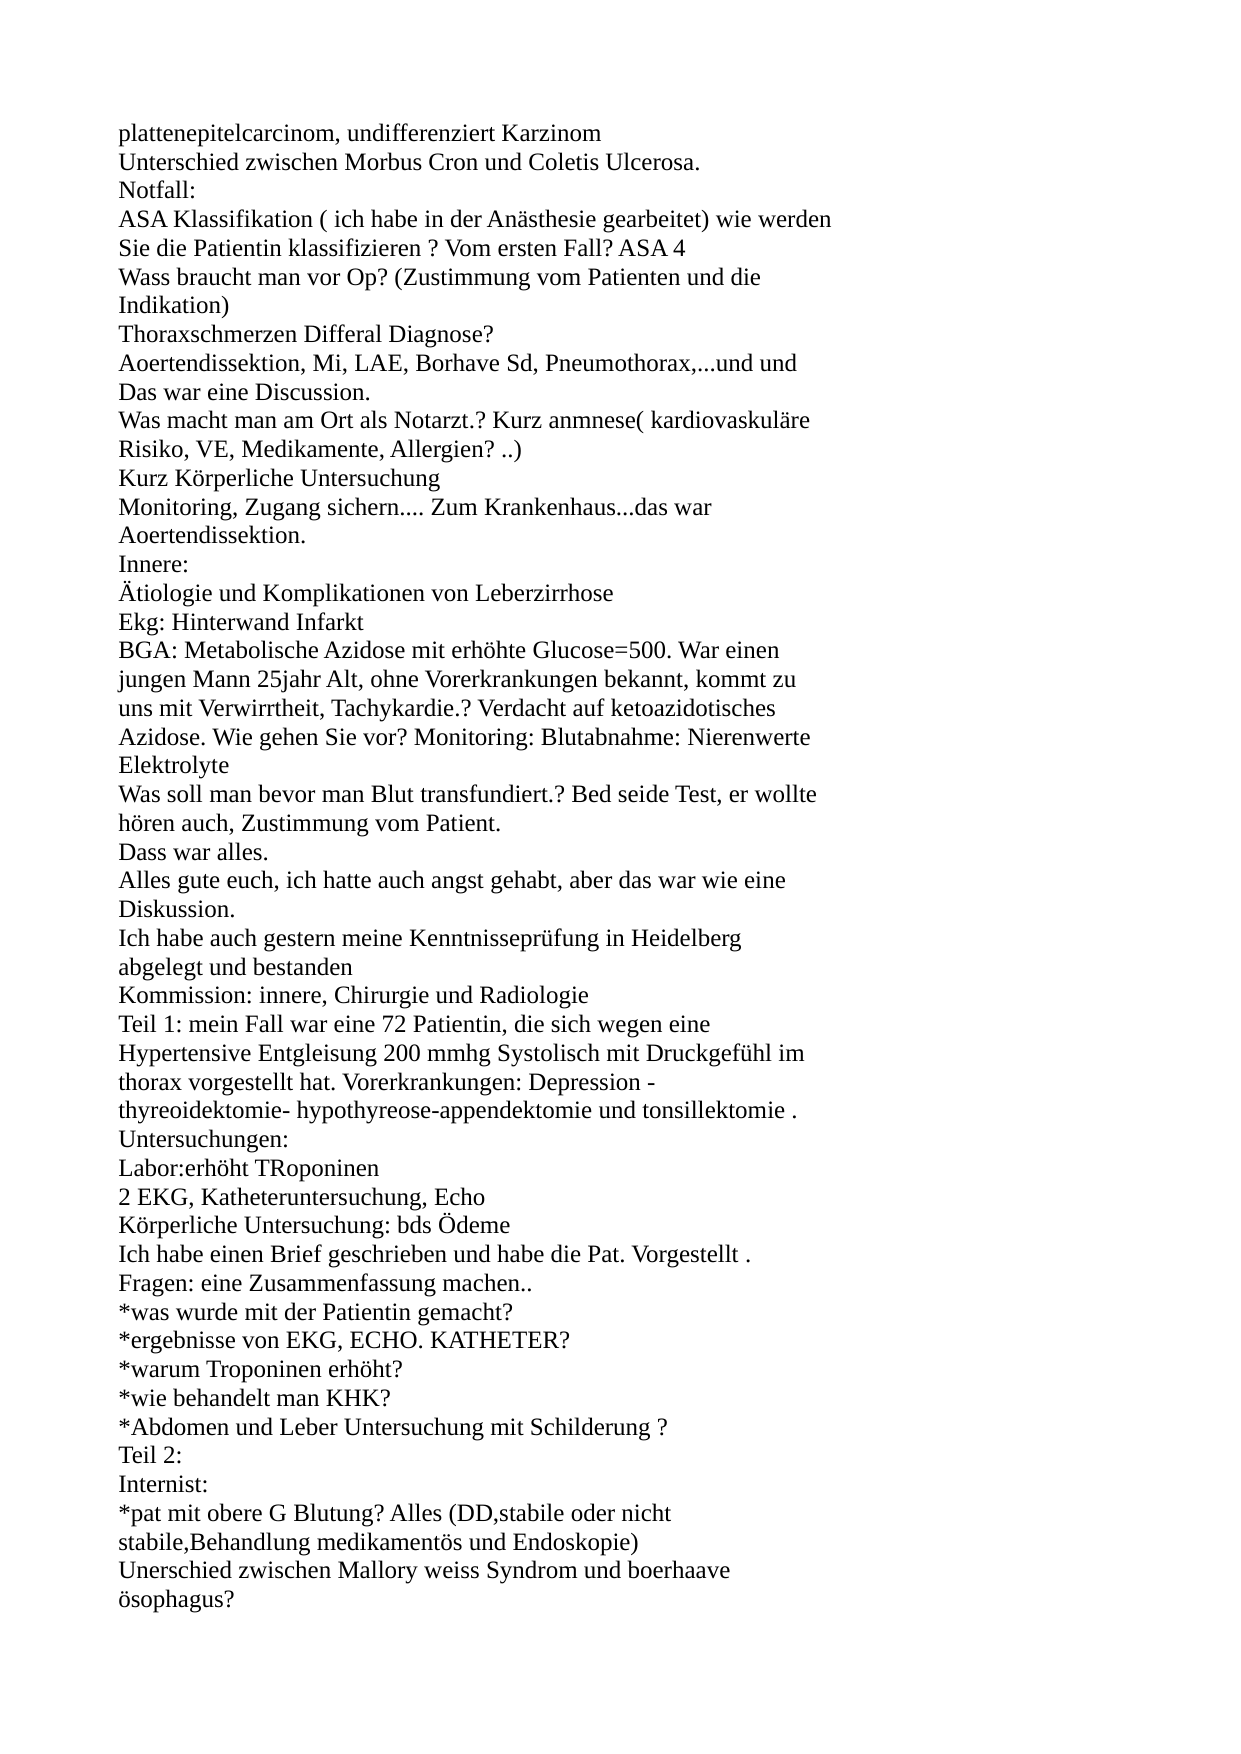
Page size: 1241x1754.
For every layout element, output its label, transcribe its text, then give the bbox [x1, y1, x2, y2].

text Innere: [118, 549, 1122, 578]
text jungen Mann 25jahr Alt, ohne Vorerkrankungen bekannt, kommt zu [118, 664, 1122, 693]
text *pat mit obere G Blutung? Alles (DD,stabile oder nicht [118, 1498, 1122, 1527]
text *was wurde mit der Patientin gemacht? [118, 1297, 1122, 1326]
text Indikation) [118, 291, 1122, 319]
text Thoraxschmerzen Differal Diagnose? [118, 319, 1122, 348]
text Risiko, VE, Medikamente, Allergien? ..) [118, 434, 1122, 463]
text Aoertendissektion, Mi, LAE, Borhave Sd, Pneumothorax,...und und [118, 348, 1122, 377]
text ösophagus? [118, 1584, 1122, 1613]
text Alles gute euch, ich hatte auch angst gehabt, aber das war wie eine [118, 866, 1122, 894]
text Teil 2: [118, 1441, 1122, 1469]
text Kurz Körperliche Untersuchung [118, 463, 1122, 492]
text hören auch, Zustimmung vom Patient. [118, 808, 1122, 837]
text Sie die Patientin klassifizieren ? Vom ersten Fall? ASA 4 [118, 233, 1122, 262]
text uns mit Verwirrtheit, Tachykardie.? Verdacht auf ketoazidotisches [118, 693, 1122, 722]
text Was soll man bevor man Blut transfundiert.? Bed seide Test, er wollte [118, 779, 1122, 808]
text Unterschied zwischen Morbus Cron und Coletis Ulcerosa. [118, 147, 1122, 176]
text *ergebnisse von EKG, ECHO. KATHETER? [118, 1326, 1122, 1354]
text Diskussion. [118, 894, 1122, 923]
text Ich habe auch gestern meine Kenntnisseprüfung in Heidelberg [118, 923, 1122, 952]
text Aoertendissektion. [118, 521, 1122, 549]
text Azidose. Wie gehen Sie vor? Monitoring: Blutabnahme: Nierenwerte [118, 722, 1122, 751]
text Elektrolyte [118, 751, 1122, 779]
text Was macht man am Ort als Notarzt.? Kurz anmnese( kardiovaskuläre [118, 406, 1122, 434]
text stabile,Behandlung medikamentös und Endoskopie) [118, 1527, 1122, 1556]
text Monitoring, Zugang sichern.... Zum Krankenhaus...das war [118, 492, 1122, 521]
text 2 EKG, Katheteruntersuchung, Echo [118, 1182, 1122, 1211]
text Untersuchungen: [118, 1124, 1122, 1153]
text Unerschied zwischen Mallory weiss Syndrom und boerhaave [118, 1556, 1122, 1584]
text thorax vorgestellt hat. Vorerkrankungen: Depression - [118, 1067, 1122, 1096]
text Dass war alles. [118, 837, 1122, 866]
text Teil 1: mein Fall war eine 72 Patientin, die sich wegen eine [118, 1009, 1122, 1038]
text *warum Troponinen erhöht? [118, 1354, 1122, 1383]
text Hypertensive Entgleisung 200 mmhg Systolisch mit Druckgefühl im [118, 1038, 1122, 1067]
text Das war eine Discussion. [118, 377, 1122, 406]
text Notfall: [118, 176, 1122, 204]
text plattenepitelcarcinom, undifferenziert Karzinom [118, 118, 1122, 147]
text *wie behandelt man KHK? [118, 1383, 1122, 1412]
text Fragen: eine Zusammenfassung machen.. [118, 1268, 1122, 1297]
text Ekg: Hinterwand Infarkt [118, 607, 1122, 636]
text thyreoidektomie- hypothyreose-appendektomie und tonsillektomie . [118, 1096, 1122, 1124]
text Kommission: innere, Chirurgie und Radiologie [118, 981, 1122, 1009]
text abgelegt und bestanden [118, 952, 1122, 981]
text Wass braucht man vor Op? (Zustimmung vom Patienten und die [118, 262, 1122, 291]
text Körperliche Untersuchung: bds Ödeme [118, 1211, 1122, 1239]
text ASA Klassifikation ( ich habe in der Anästhesie gearbeitet) wie werden [118, 204, 1122, 233]
text Ich habe einen Brief geschrieben und habe die Pat. Vorgestellt . [118, 1239, 1122, 1268]
text Labor:erhöht TRoponinen [118, 1153, 1122, 1182]
text *Abdomen und Leber Untersuchung mit Schilderung ? [118, 1412, 1122, 1441]
text Ätiologie und Komplikationen von Leberzirrhose [118, 578, 1122, 607]
text Internist: [118, 1469, 1122, 1498]
text BGA: Metabolische Azidose mit erhöhte Glucose=500. War einen [118, 636, 1122, 664]
